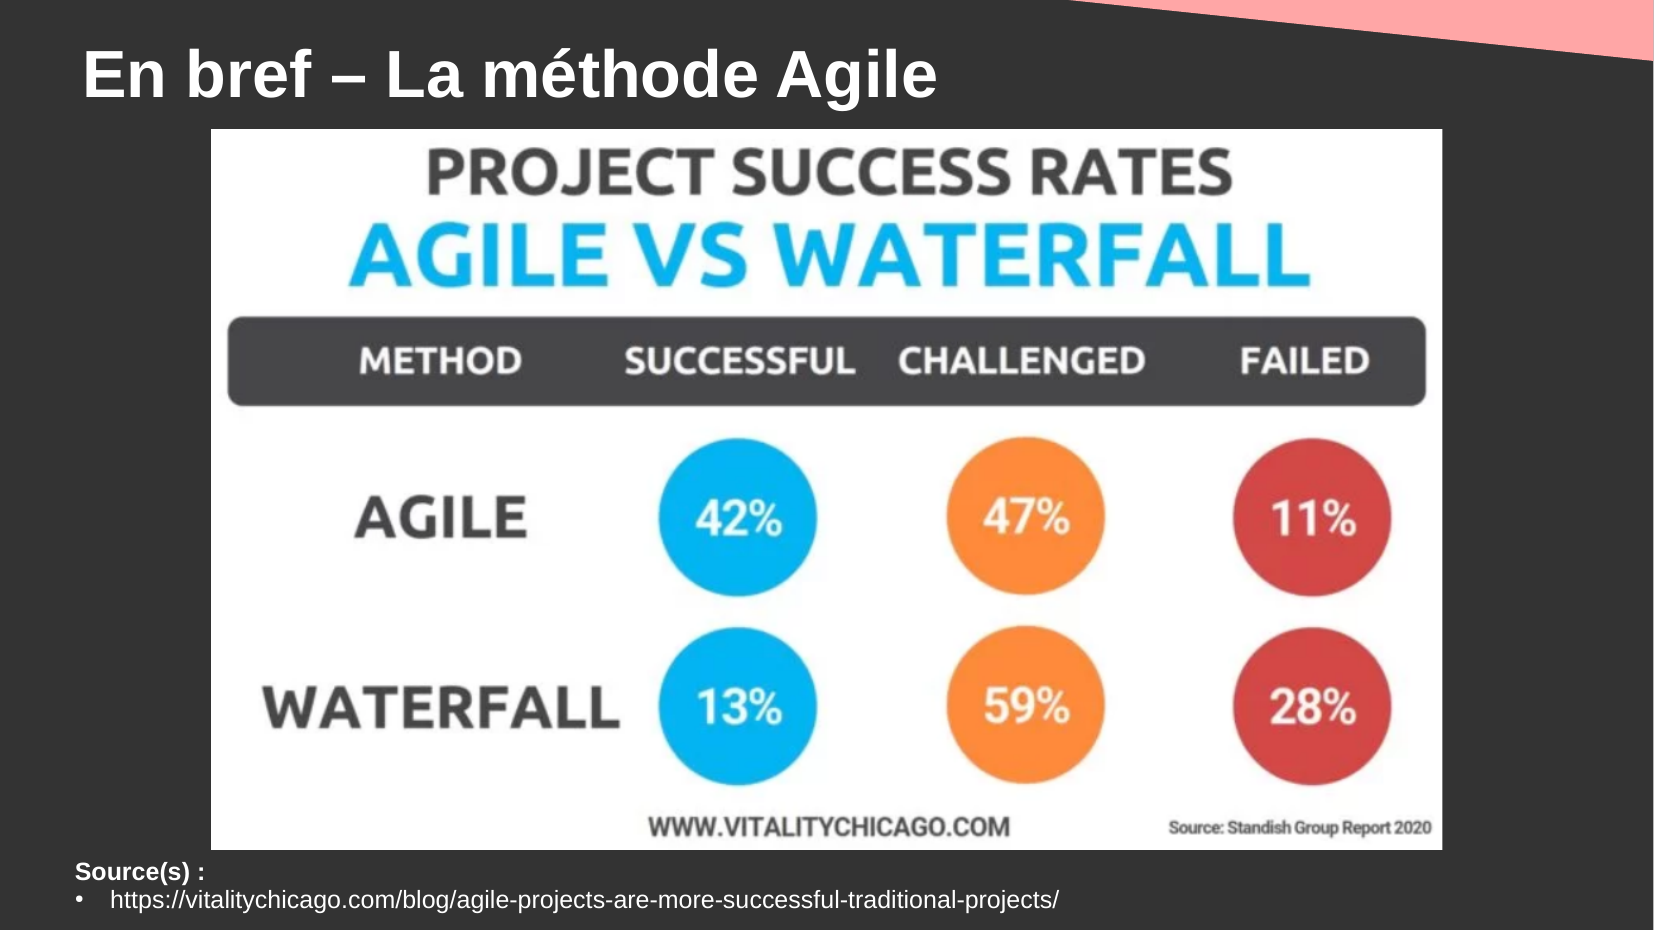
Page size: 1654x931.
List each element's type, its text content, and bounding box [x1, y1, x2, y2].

text_box [1068, 0, 1654, 61]
title En bref – La méthode Agile [82, 37, 1571, 122]
text_box Source(s) : https://vitalitychicago.com/blog/agile-projects-are-more-successful-traditional-projects/ [60, 850, 1546, 922]
picture [211, 129, 1443, 850]
